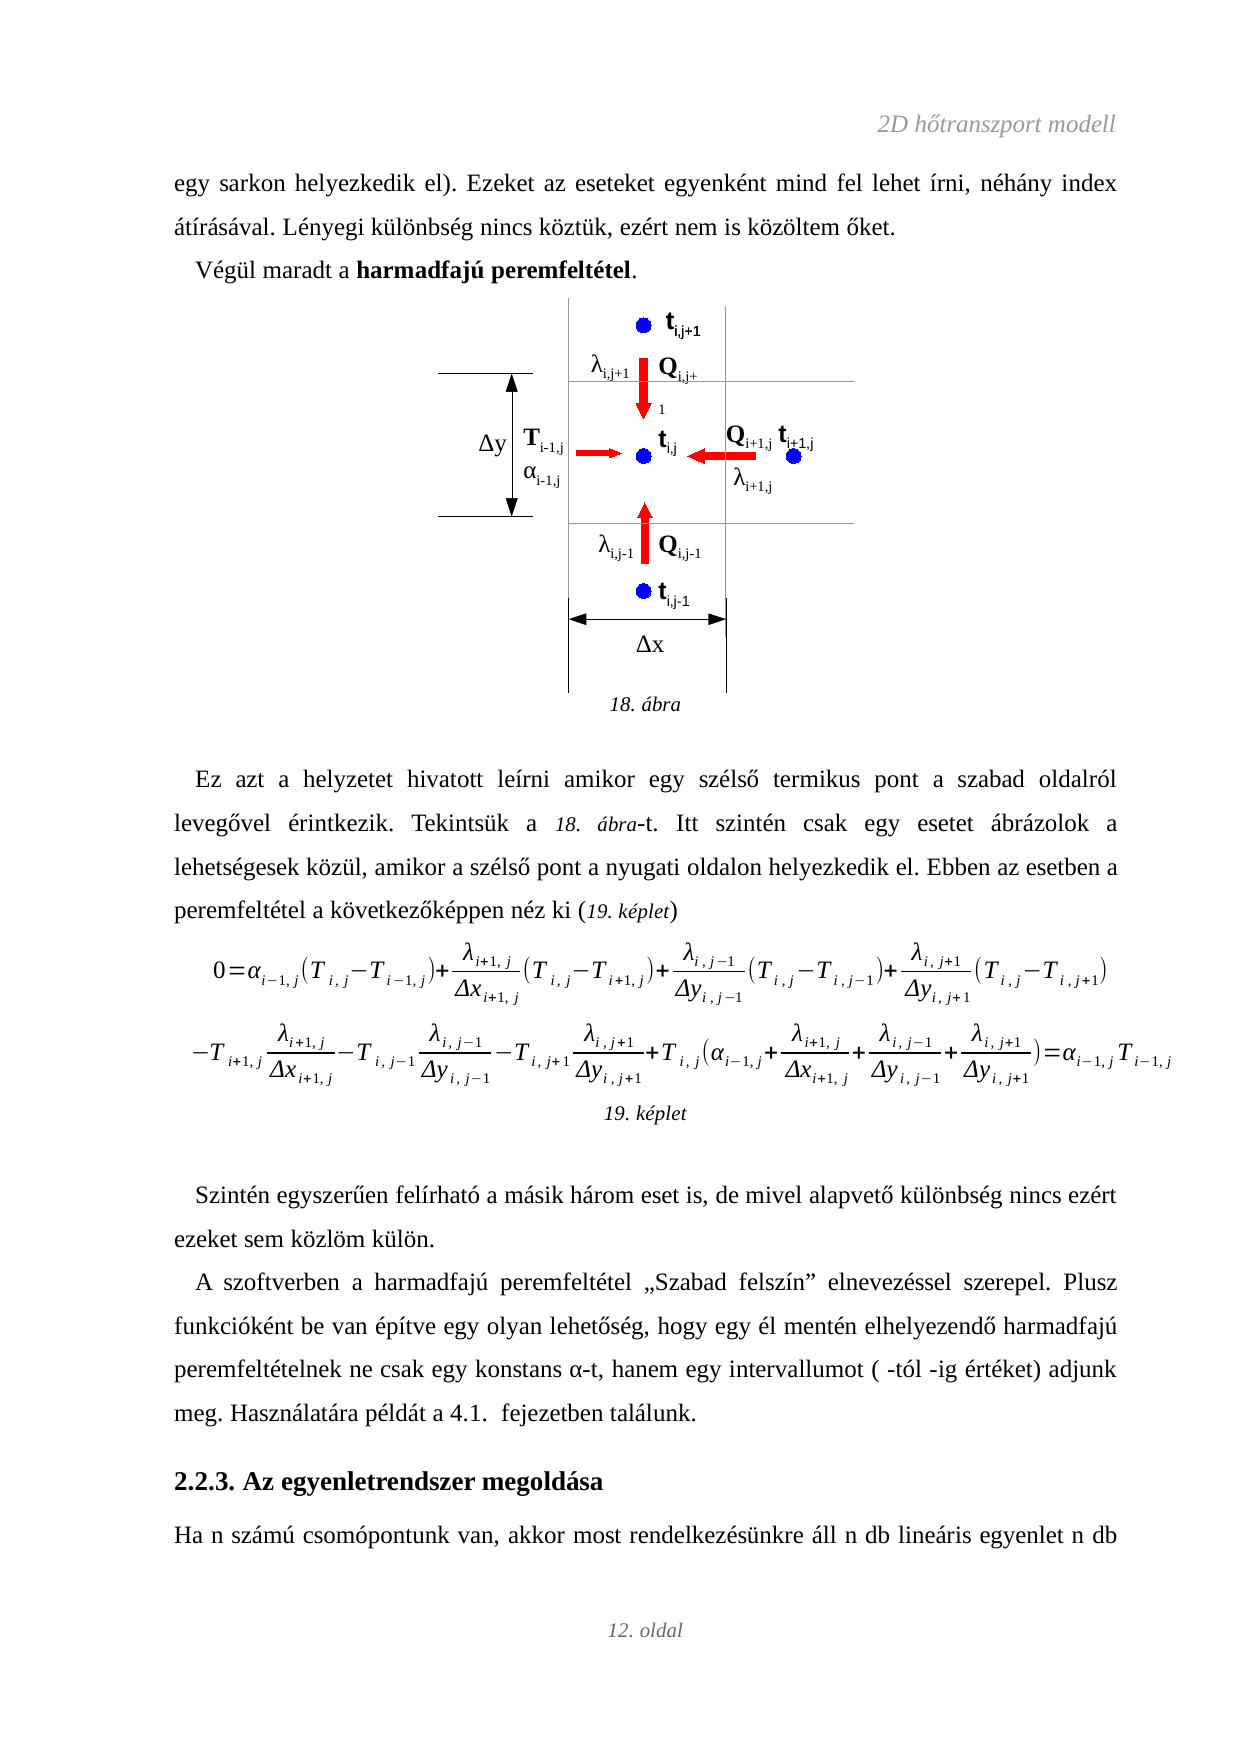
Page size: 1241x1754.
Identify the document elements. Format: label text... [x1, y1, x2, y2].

text egy sarkon helyezkedik el). Ezeket az eseteket egyenként mind fel lehet írni, néhány index átírásával. Lényegi különbség nincs köztük, ezért nem is közöltem őket. [174, 168, 1118, 241]
text 18. ábra [174, 692, 1118, 716]
text Ez azt a helyzetet hivatott leírni amikor egy szélső termikus pont a szabad oldalról levegővel érintkezik. Tekintsük a 18. ábra-t. Itt szintén csak egy esetet ábrázolok a lehetségesek közül, amikor a szélső pont a nyugati oldalon helyezkedik el. Ebben az esetben a peremfeltétel a következőképpen néz ki (19. képlet) [174, 764, 1118, 924]
text Végül maradt a harmadfajú peremfeltétel. [174, 255, 1118, 284]
text 19. képlet [174, 1101, 1118, 1124]
text A szoftverben a harmadfajú peremfeltétel „Szabad felszín” elnevezéssel szerepel. Plusz funkcióként be van építve egy olyan lehetőség, hogy egy él mentén elhelyezendő harmadfajú peremfeltételnek ne csak egy konstans α-t, hanem egy intervallumot ( -tól -ig értéket) adjunk meg. Használatára példát a 4.1 fejezetben találunk. [174, 1267, 1118, 1427]
text Szintén egyszerűen felírható a másik három eset is, de mivel alapvető különbség nincs ezért ezeket sem közlöm külön. [174, 1180, 1118, 1253]
text Ha n számú csomópontunk van, akkor most rendelkezésünkre áll n db lineáris egyenlet n db [174, 1520, 1118, 1549]
subtitle Az egyenletrendszer megoldása [174, 1465, 1118, 1496]
